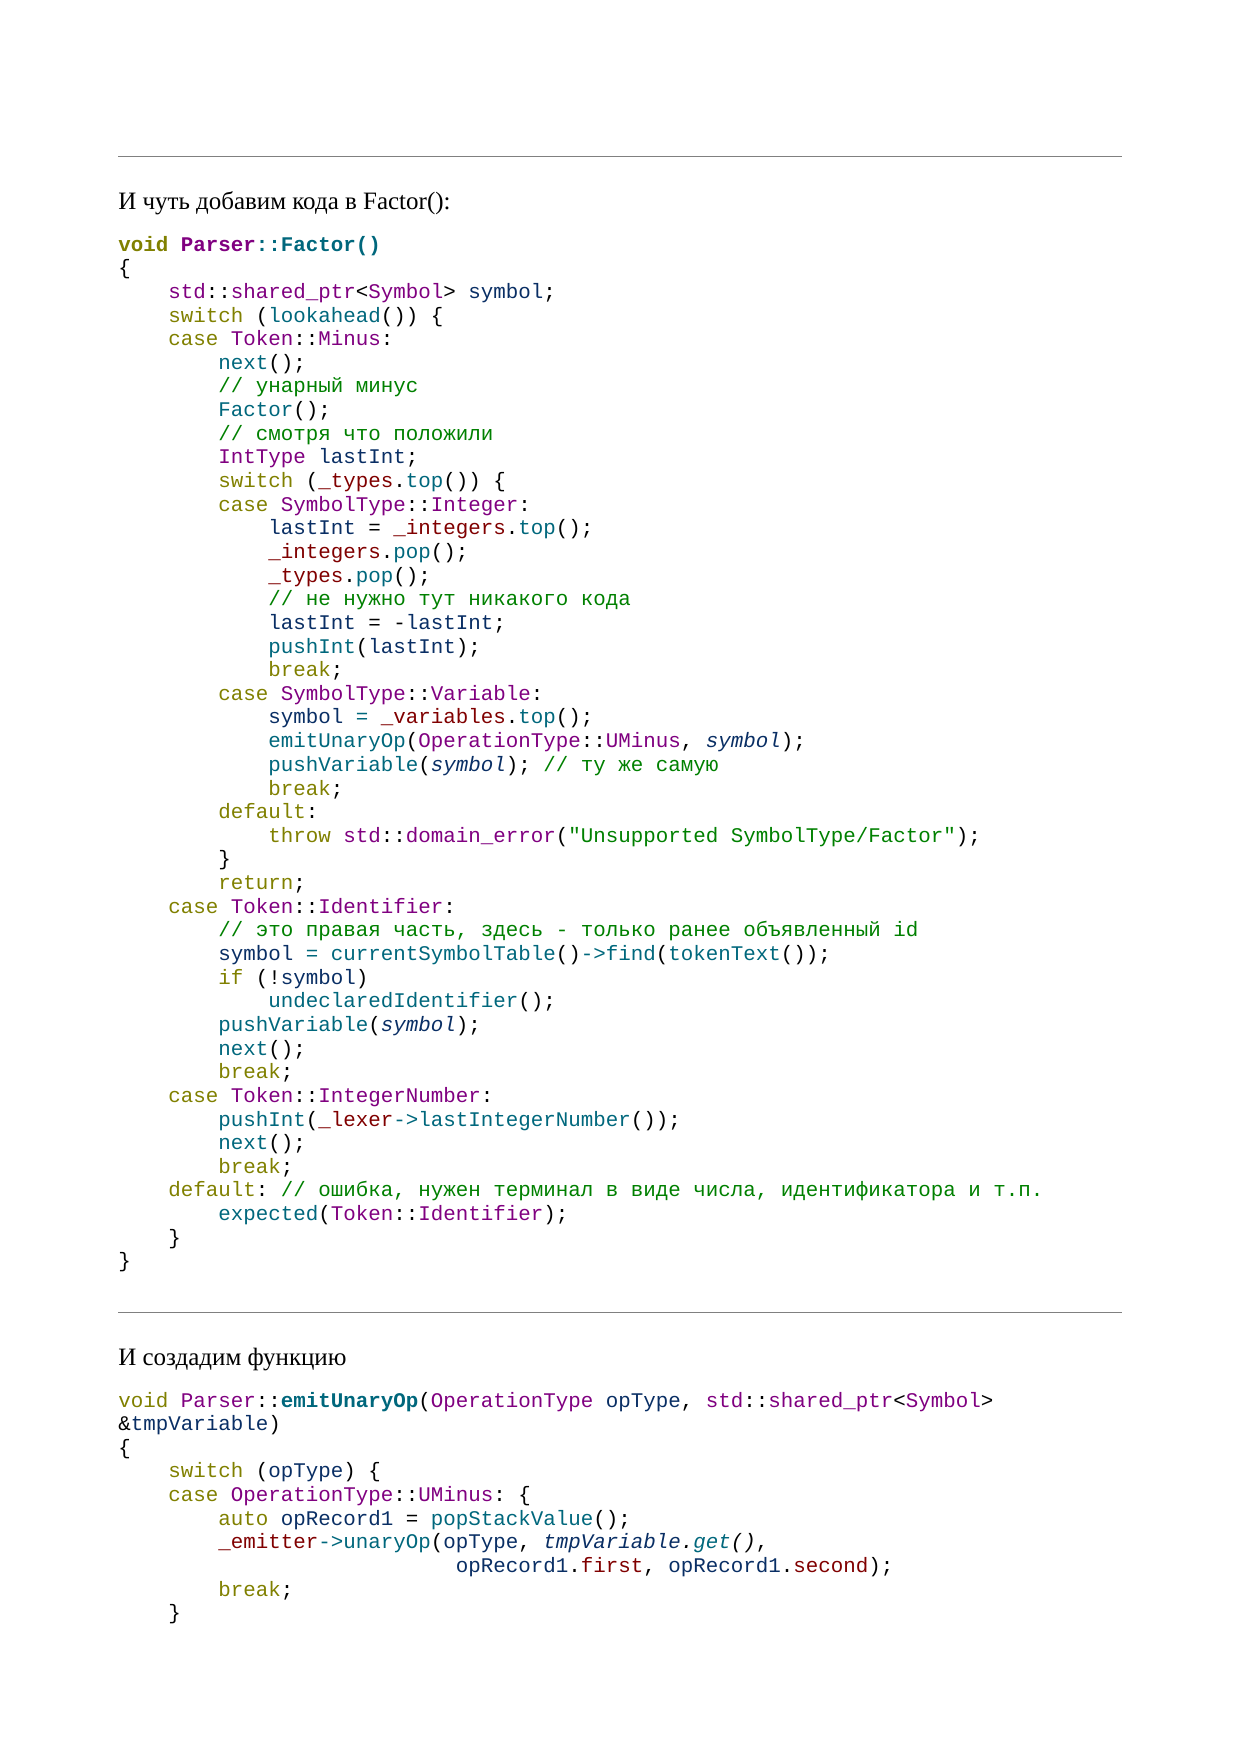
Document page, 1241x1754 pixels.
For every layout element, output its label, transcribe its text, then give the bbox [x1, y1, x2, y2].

text if (!symbol) [118, 967, 1122, 990]
text case Token::Minus: [118, 328, 1122, 352]
text next(); [118, 1132, 1122, 1156]
text throw std::domain_error("Unsupported SymbolType/Factor"); [118, 825, 1122, 848]
text И создадим функцию [118, 1342, 1122, 1371]
text std::shared_ptr<Symbol> symbol; [118, 281, 1122, 304]
text switch (lookahead()) { [118, 304, 1122, 328]
text } [118, 1602, 1122, 1626]
text default: [118, 801, 1122, 825]
text } [118, 1227, 1122, 1250]
text expected(Token::Identifier); [118, 1203, 1122, 1227]
text pushVariable(symbol); [118, 1014, 1122, 1038]
text break; [118, 1156, 1122, 1179]
text symbol = _variables.top(); [118, 707, 1122, 730]
text default: // ошибка, нужен терминал в виде числа, идентификатора и т.п. [118, 1179, 1122, 1203]
text auto opRecord1 = popStackValue(); [118, 1508, 1122, 1531]
text case Token::IntegerNumber: [118, 1085, 1122, 1108]
text // не нужно тут никакого кода [118, 588, 1122, 612]
text // это правая часть, здесь - только ранее объявленный id [118, 919, 1122, 943]
text void Parser::Factor() [118, 234, 1122, 257]
text pushInt(lastInt); [118, 636, 1122, 659]
text next(); [118, 352, 1122, 376]
text opRecord1.first, opRecord1.second); [118, 1555, 1122, 1579]
text _types.pop(); [118, 565, 1122, 588]
text break; [118, 777, 1122, 801]
text pushVariable(symbol); // ту же самую [118, 754, 1122, 777]
text lastInt = _integers.top(); [118, 517, 1122, 541]
text case SymbolType::Integer: [118, 494, 1122, 517]
text return; [118, 872, 1122, 896]
text break; [118, 1579, 1122, 1602]
text symbol = currentSymbolTable()->find(tokenText()); [118, 943, 1122, 967]
text _integers.pop(); [118, 541, 1122, 565]
text switch (opType) { [118, 1461, 1122, 1484]
text // смотря что положили [118, 423, 1122, 446]
text { [118, 1437, 1122, 1461]
text undeclaredIdentifier(); [118, 990, 1122, 1014]
text switch (_types.top()) { [118, 470, 1122, 494]
text break; [118, 659, 1122, 683]
text case SymbolType::Variable: [118, 683, 1122, 707]
text _emitter->unaryOp(opType, tmpVariable.get(), [118, 1531, 1122, 1555]
text } [118, 848, 1122, 872]
text } [118, 1250, 1122, 1274]
text case OperationType::UMinus: { [118, 1484, 1122, 1508]
text void Parser::emitUnaryOp(OperationType opType, std::shared_ptr<Symbol> &tmpVariable) [118, 1389, 1122, 1437]
text // унарный минус [118, 376, 1122, 399]
text next(); [118, 1038, 1122, 1061]
text emitUnaryOp(OperationType::UMinus, symbol); [118, 730, 1122, 754]
text Factor(); [118, 399, 1122, 423]
text pushInt(_lexer->lastIntegerNumber()); [118, 1108, 1122, 1132]
text { [118, 257, 1122, 281]
text lastInt = -lastInt; [118, 612, 1122, 636]
text И чуть добавим кода в Factor(): [118, 186, 1122, 215]
text IntType lastInt; [118, 446, 1122, 470]
text break; [118, 1061, 1122, 1085]
text case Token::Identifier: [118, 896, 1122, 919]
